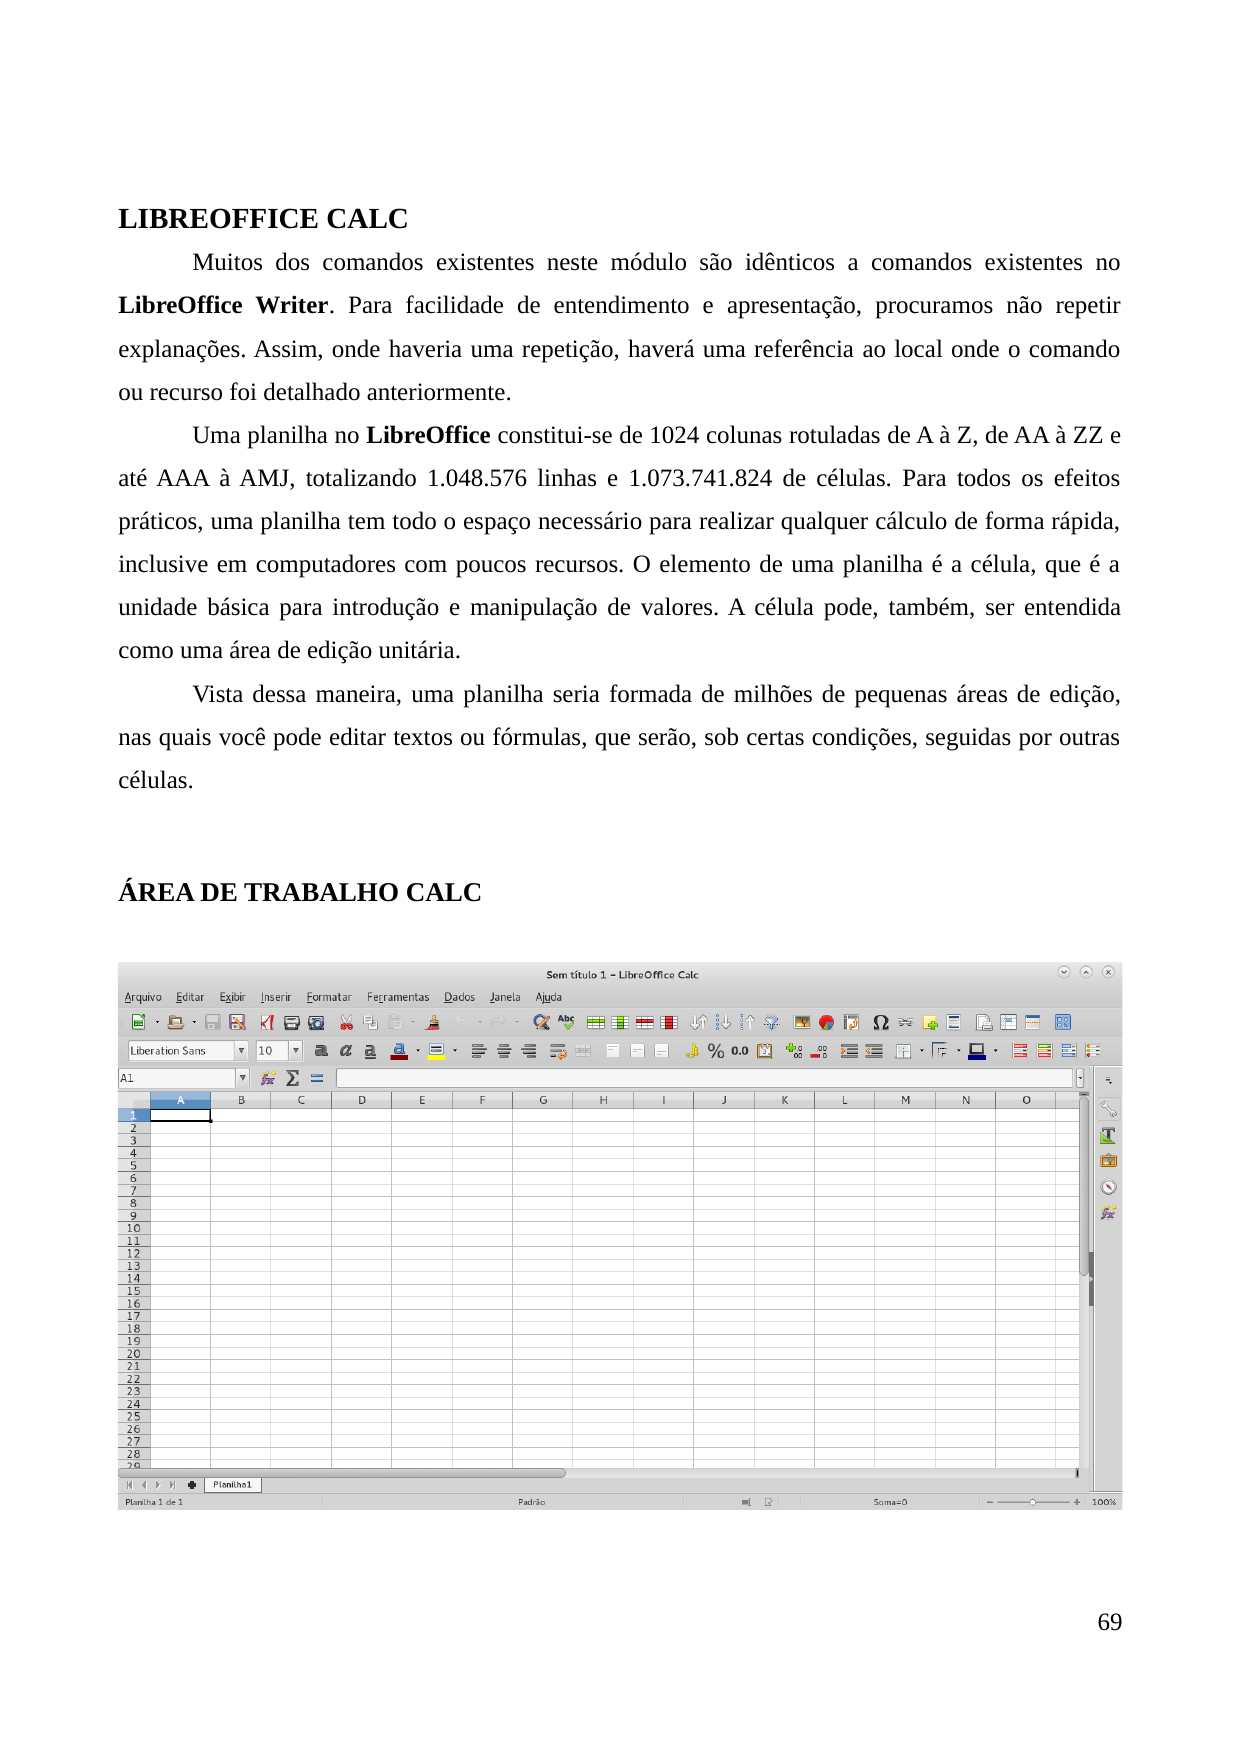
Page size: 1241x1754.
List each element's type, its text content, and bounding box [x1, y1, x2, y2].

text Muitos dos comandos existentes neste módulo são idênticos a comandos existentes no LibreOffice Writer. Para facilidade de entendimento e apresentação, procuramos não repetir explanações. Assim, onde haveria uma repetição, haverá uma referência ao local onde o comando ou recurso foi detalhado anteriormente. [118, 247, 1122, 406]
text Uma planilha no LibreOffice constitui-se de 1024 colunas rotuladas de A à Z, de AA à ZZ e até AAA à AMJ, totalizando 1.048.576 linhas e 1.073.741.824 de células. Para todos os efeitos práticos, uma planilha tem todo o espaço necessário para realizar qualquer cálculo de forma rápida, inclusive em computadores com poucos recursos. O elemento de uma planilha é a célula, que é a unidade básica para introdução e manipulação de valores. A célula pode, também, ser entendida como uma área de edição unitária. [118, 420, 1122, 664]
subtitle ÁREA DE TRABALHO CALC [118, 876, 1122, 907]
text Vista dessa maneira, uma planilha seria formada de milhões de pequenas áreas de edição, nas quais você pode editar textos ou fórmulas, que serão, sob certas condições, seguidas por outras células. [118, 679, 1122, 794]
subtitle LIBREOFFICE CALC [118, 201, 1122, 235]
picture [117, 962, 1123, 1510]
